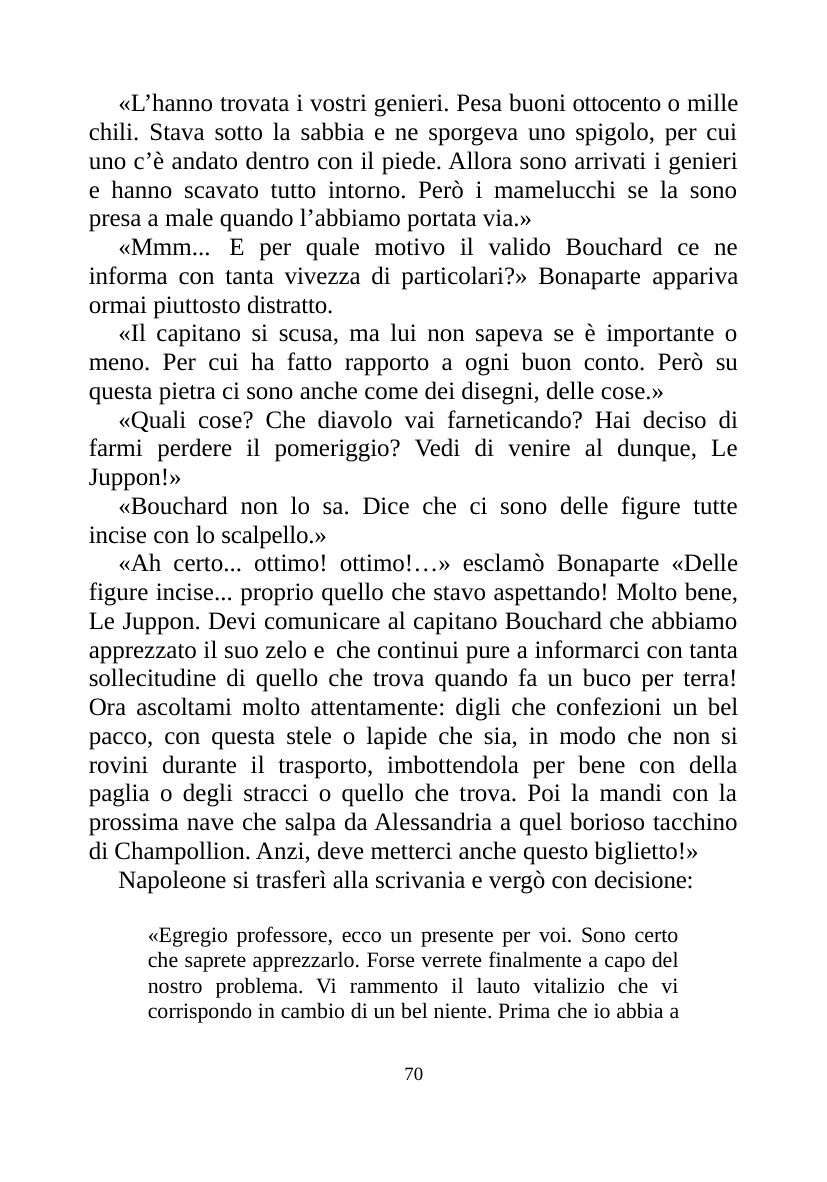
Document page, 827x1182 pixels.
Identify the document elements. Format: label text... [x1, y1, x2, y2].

text «L’hanno trovata i vostri genieri. Pesa buoni ottocento o mille chili. Stava sotto la sabbia e ne sporgeva uno spigolo, per cui uno c’è andato dentro con il piede. Allora sono arrivati i genieri e hanno scavato tutto intorno. Però i mamelucchi se la sono presa a male quando l’abbiamo portata via.» [88, 88, 738, 232]
text «Ah certo... ottimo! ottimo!…» esclamò Bonaparte «Delle figure incise... proprio quello che stavo aspettando! Molto bene, Le Juppon. Devi comunicare al capitano Bouchard che abbiamo apprezzato il suo zelo e che continui pure a informarci con tanta sollecitudine di quello che trova quando fa un buco per terra! Ora ascoltami molto attentamente: digli che confezioni un bel pacco, con questa stele o lapide che sia, in modo che non si rovini durante il trasporto, imbottendola per bene con della paglia o degli stracci o quello che trova. Poi la mandi con la prossima nave che salpa da Alessandria a quel borioso tacchino di Champollion. Anzi, deve metterci anche questo biglietto!» [88, 548, 738, 865]
text «Egregio professore, ecco un presente per voi. Sono certo che saprete apprezzarlo. Forse verrete finalmente a capo del nostro problema. Vi rammento il lauto vitalizio che vi corrispondo in cambio di un bel niente. Prima che io abbia a [148, 922, 679, 1023]
text «Quali cose? Che diavolo vai farneticando? Hai deciso di farmi perdere il pomeriggio? Vedi di venire al dunque, Le Juppon!» [88, 405, 738, 491]
text «Il capitano si scusa, ma lui non sapeva se è importante o meno. Per cui ha fatto rapporto a ogni buon conto. Però su questa pietra ci sono anche come dei disegni, delle cose.» [88, 318, 738, 405]
text «Bouchard non lo sa. Dice che ci sono delle figure tutte incise con lo scalpello.» [88, 491, 738, 548]
text «Mmm... E per quale motivo il valido Bouchard ce ne informa con tanta vivezza di particolari?» Bonaparte appariva ormai piuttosto distratto. [88, 232, 738, 318]
text Napoleone si trasferì alla scrivania e vergò con decisione: [88, 865, 738, 893]
